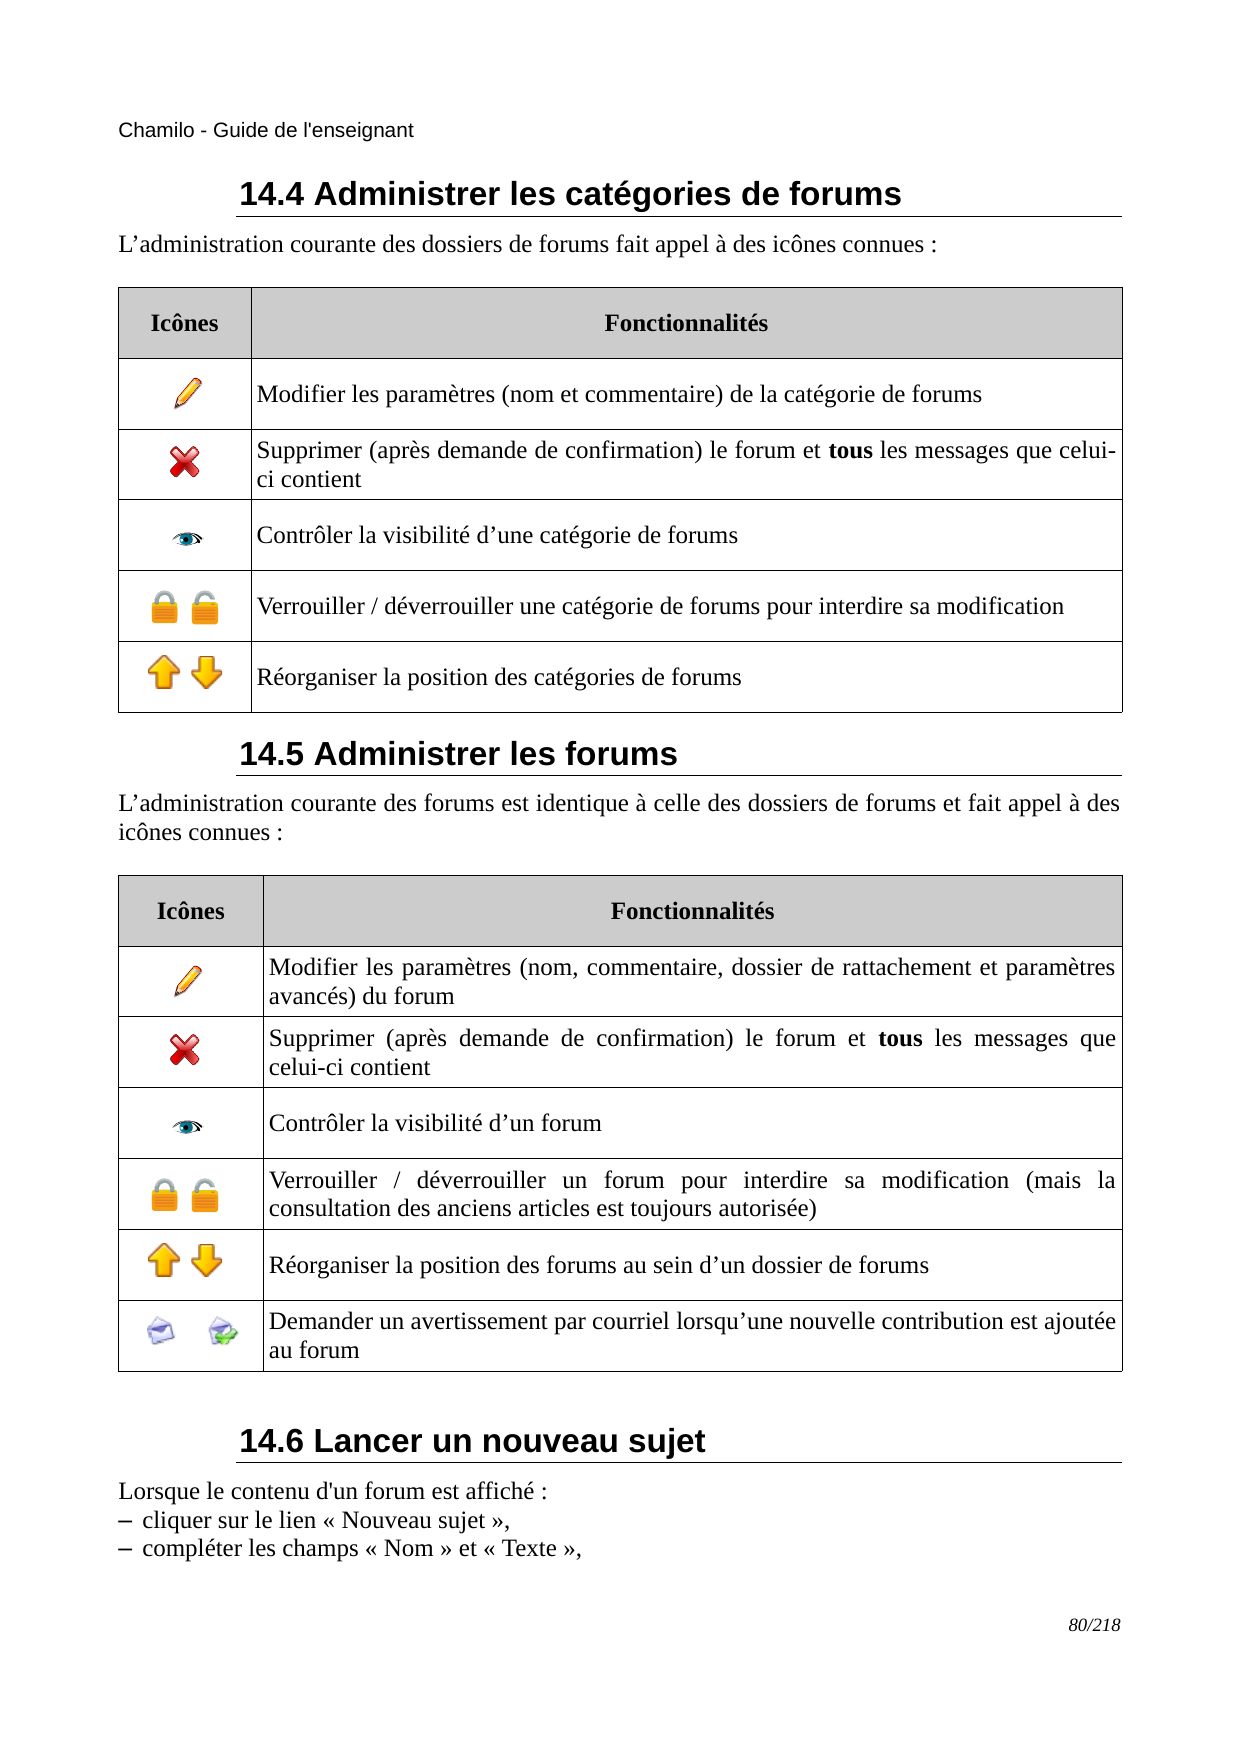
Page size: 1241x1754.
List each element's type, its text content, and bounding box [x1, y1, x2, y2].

table_cell [119, 430, 251, 499]
table_cell [119, 1244, 263, 1300]
table_cell Verrouiller / déverrouiller une catégorie de forums pour interdire sa modification [252, 571, 1122, 641]
table_cell Modifier les paramètres (nom et commentaire) de la catégorie de forums [252, 359, 1122, 428]
table_cell Réorganiser la position des catégories de forums [252, 642, 1122, 712]
picture [191, 656, 224, 689]
table_cell [119, 1301, 263, 1371]
table_cell [119, 1230, 263, 1243]
table_cell [119, 1088, 263, 1158]
list cliquer sur le lien « Nouveau sujet », [118, 1505, 1122, 1533]
table_cell Demander un avertissement par courriel lorsqu’une nouvelle contribution est ajoutée au forum [264, 1301, 1122, 1371]
table_cell Contrôler la visibilité d’un forum [264, 1088, 1122, 1158]
table_cell [119, 500, 251, 570]
table_cell Supprimer (après demande de confirmation) le forum et tous les messages que celui-ci contient [252, 430, 1122, 499]
picture [171, 524, 204, 553]
table_cell Contrôler la visibilité d’une catégorie de forums [252, 500, 1122, 570]
table_cell [119, 1017, 263, 1087]
list compléter les champs « Nom » et « Texte », [118, 1533, 1122, 1562]
table_cell Supprimer (après demande de confirmation) le forum et tous les messages que celui-ci contient [264, 1017, 1122, 1087]
subtitle Lancer un nouveau sujet [236, 1418, 1122, 1462]
text Lorsque le contenu d'un forum est affiché : [118, 1476, 1122, 1505]
table_header Fonctionnalités [252, 288, 1122, 358]
table_cell [119, 642, 251, 712]
table_cell [119, 947, 263, 1016]
table_cell [119, 1159, 263, 1229]
picture [148, 1243, 182, 1277]
table_cell Réorganiser la position des forums au sein d’un dossier de forums [264, 1230, 1122, 1300]
table_header Icônes [119, 876, 263, 946]
text L’administration courante des dossiers de forums fait appel à des icônes connues : [118, 229, 1122, 258]
table_cell [119, 359, 251, 428]
text L’administration courante des forums est identique à celle des dossiers de forums et fait appel à des icônes connues : [118, 788, 1122, 846]
subtitle Administrer les forums [236, 731, 1122, 775]
table_cell Modifier les paramètres (nom, commentaire, dossier de rattachement et paramètres avancés) du forum [264, 947, 1122, 1016]
subtitle Administrer les catégories de forums [236, 172, 1122, 216]
picture [171, 1112, 204, 1141]
picture [191, 1244, 224, 1277]
picture [140, 1311, 242, 1353]
picture [148, 655, 182, 689]
table_header Fonctionnalités [264, 876, 1122, 946]
table_cell Verrouiller / déverrouiller un forum pour interdire sa modification (mais la consultation des anciens articles est toujours autorisée) [264, 1159, 1122, 1229]
table_cell [119, 571, 251, 641]
table_header Icônes [119, 288, 251, 358]
